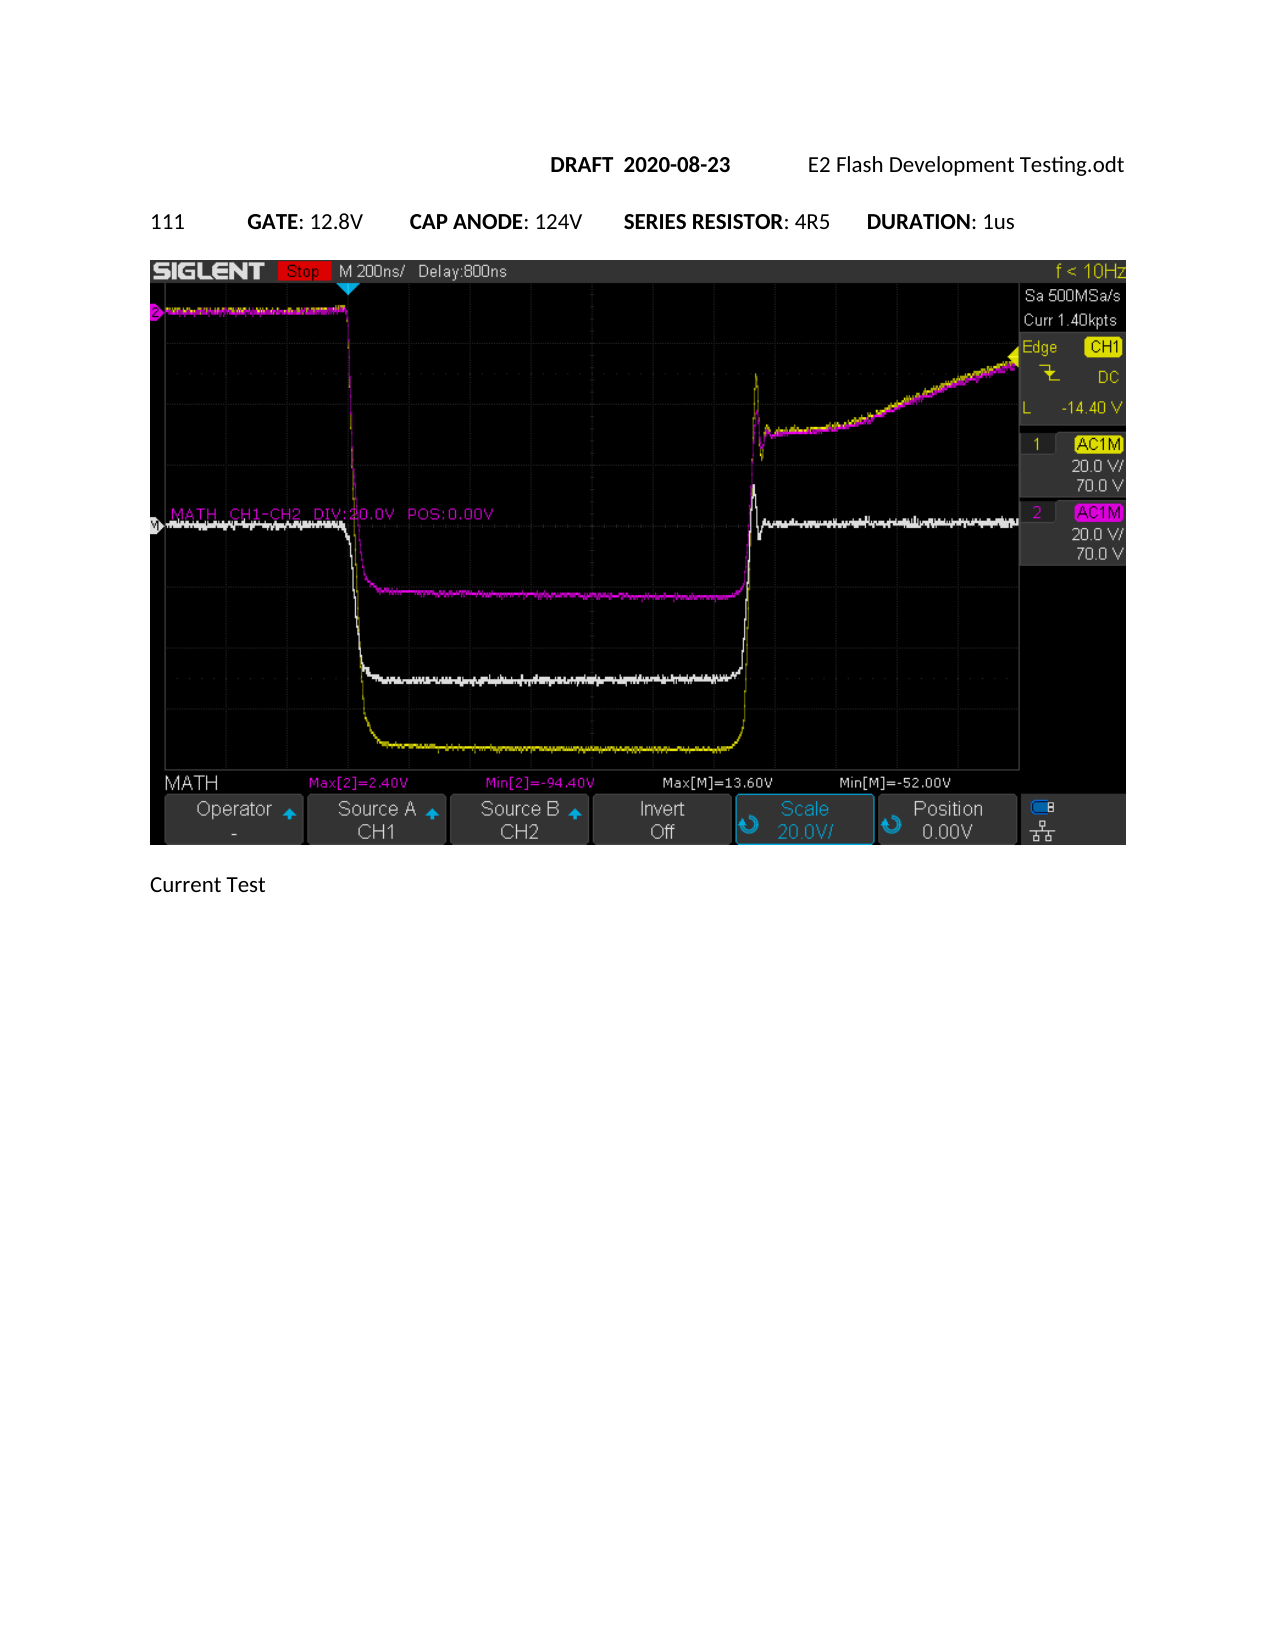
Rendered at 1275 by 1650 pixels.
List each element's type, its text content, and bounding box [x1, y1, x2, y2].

text 111 GATE: 12.8V CAP ANODE: 124V SERIES RESISTOR: 4R5 DURATION: 1us [150, 207, 1125, 236]
picture [737, 796, 873, 843]
text Current Test [150, 870, 1125, 898]
picture [150, 260, 1126, 845]
